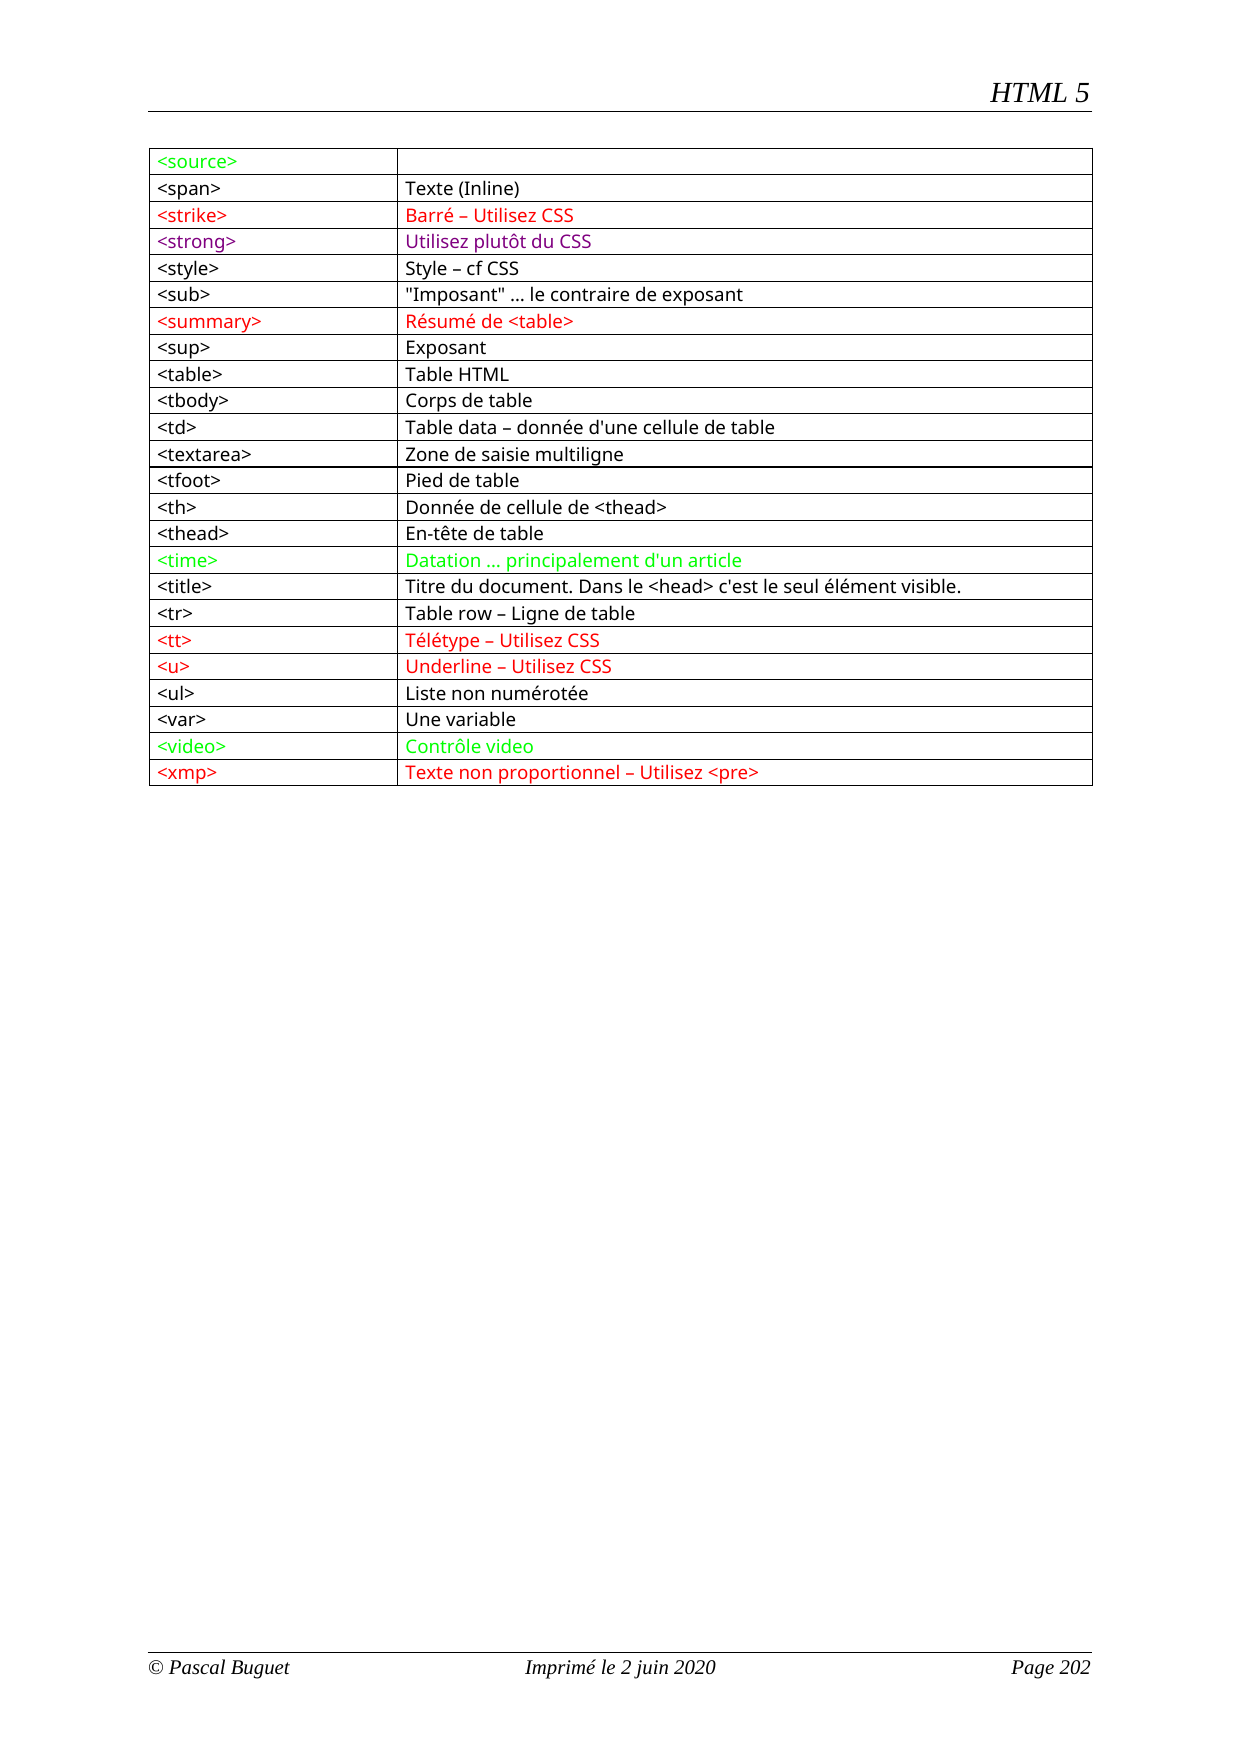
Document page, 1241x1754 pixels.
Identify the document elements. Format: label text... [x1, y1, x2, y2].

table_cell <video> [150, 733, 397, 759]
table_cell <th> [150, 494, 397, 519]
table_cell Zone de saisie multiligne [398, 441, 1092, 466]
table_cell Underline – Utilisez CSS [398, 654, 1092, 679]
table_cell Exposant [398, 335, 1092, 360]
table_cell <strong> [150, 229, 397, 254]
table_cell <time> [150, 547, 397, 573]
table_cell <style> [150, 255, 397, 281]
table_cell <source> [150, 149, 397, 174]
table_cell <table> [150, 361, 397, 387]
table_cell Texte (Inline) [398, 175, 1092, 201]
table_cell Résumé de <table> [398, 308, 1092, 334]
table_cell <u> [150, 654, 397, 679]
table_cell Table HTML [398, 361, 1092, 387]
table_cell <tfoot> [150, 468, 397, 493]
table_cell <strike> [150, 202, 397, 227]
table_cell <tr> [150, 600, 397, 626]
table_cell <ul> [150, 680, 397, 706]
table_cell Table row – Ligne de table [398, 600, 1092, 626]
table_cell <xmp> [150, 760, 397, 785]
table_cell Liste non numérotée [398, 680, 1092, 706]
table_cell <var> [150, 707, 397, 732]
table_cell Pied de table [398, 468, 1092, 493]
table_cell Télétype – Utilisez CSS [398, 627, 1092, 652]
table_cell [398, 149, 1092, 174]
table_cell <thead> [150, 521, 397, 546]
table_cell Datation … principalement d'un article [398, 547, 1092, 573]
table_cell Style – cf CSS [398, 255, 1092, 281]
table_cell Corps de table [398, 388, 1092, 413]
table_cell <title> [150, 574, 397, 599]
table_cell <textarea> [150, 441, 397, 466]
table_cell Contrôle video [398, 733, 1092, 759]
table_cell <sub> [150, 282, 397, 307]
table_cell Titre du document. Dans le <head> c'est le seul élément visible. [398, 574, 1092, 599]
table_cell <tbody> [150, 388, 397, 413]
table_cell "Imposant" … le contraire de exposant [398, 282, 1092, 307]
table_cell <td> [150, 414, 397, 440]
table_cell <summary> [150, 308, 397, 334]
table_cell <sup> [150, 335, 397, 360]
table_cell Utilisez plutôt du CSS [398, 229, 1092, 254]
table_cell Texte non proportionnel – Utilisez <pre> [398, 760, 1092, 785]
table_cell En-tête de table [398, 521, 1092, 546]
table_cell Table data – donnée d'une cellule de table [398, 414, 1092, 440]
table_cell <tt> [150, 627, 397, 652]
table_cell Une variable [398, 707, 1092, 732]
table_cell Barré – Utilisez CSS [398, 202, 1092, 227]
table_cell Donnée de cellule de <thead> [398, 494, 1092, 519]
table_cell <span> [150, 175, 397, 201]
